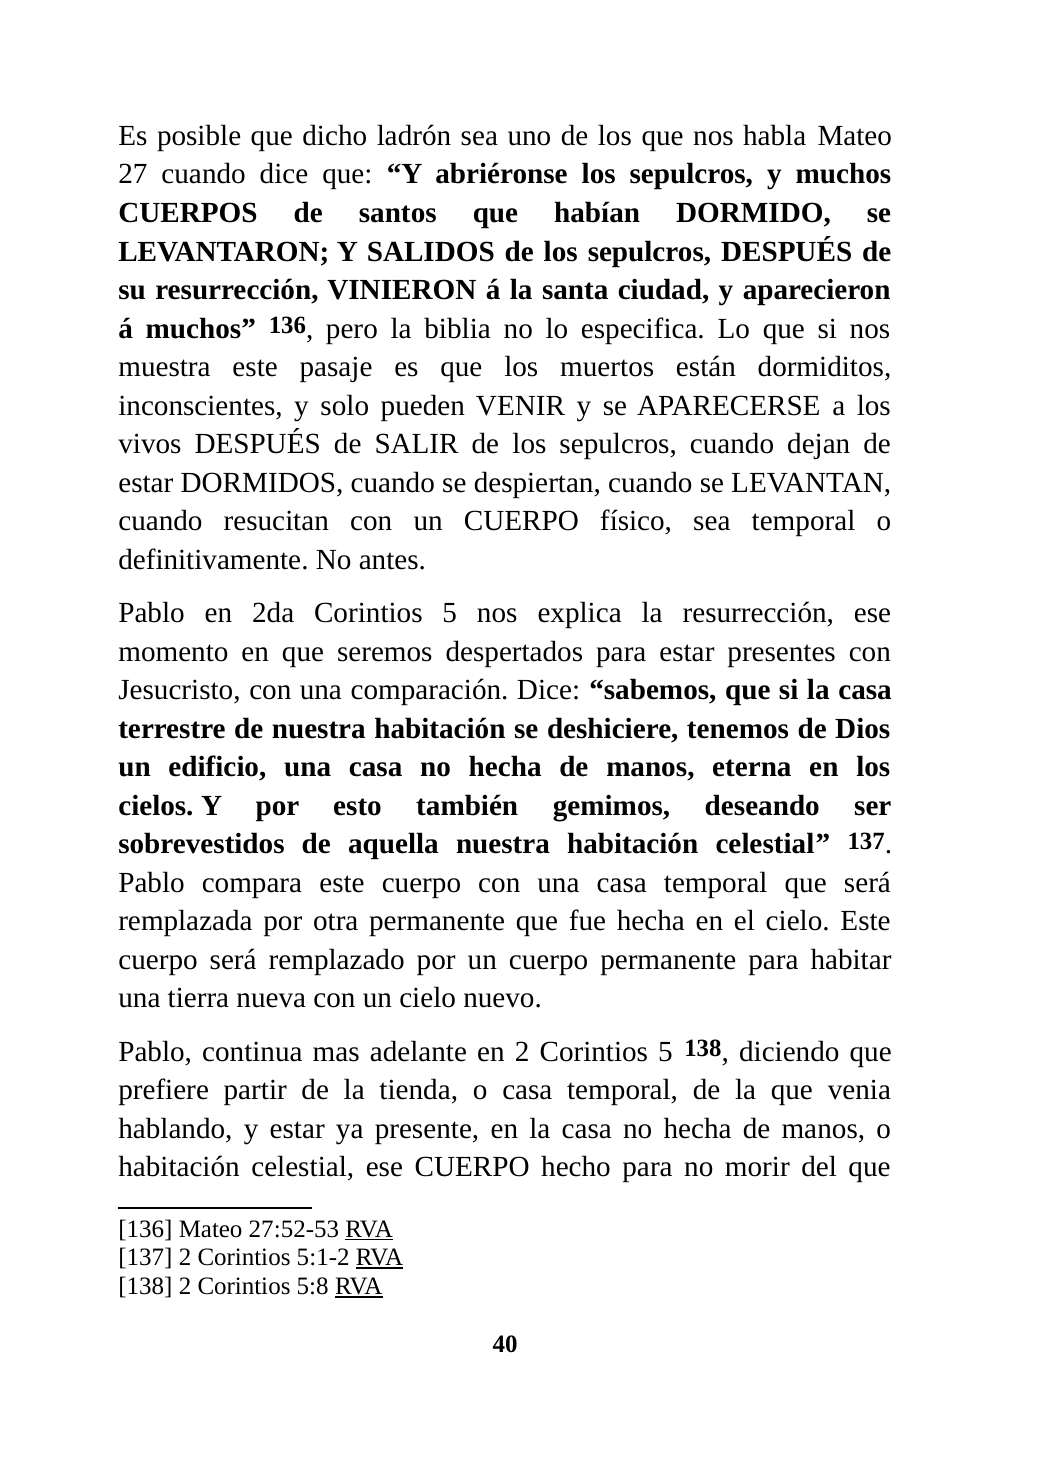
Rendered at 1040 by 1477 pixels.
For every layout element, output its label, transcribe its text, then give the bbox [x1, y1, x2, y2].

text Pablo en 2da Corintios 5 nos explica la resurrección, ese momento en que seremos despertados para estar presentes con Jesucristo, con una comparación. Dice: “sabemos, que si la casa terrestre de nuestra habitación se deshiciere, tenemos de Dios un edificio, una casa no hecha de manos, eterna en los cielos. Y por esto también gemimos, deseando ser sobrevestidos de aquella nuestra habitación celestial” . Pablo compara este cuerpo con una casa temporal que será remplazada por otra permanente que fue hecha en el cielo. Este cuerpo será remplazado por un cuerpo permanente para habitar una tierra nueva con un cielo nuevo. [118, 595, 892, 1014]
text Es posible que dicho ladrón sea uno de los que nos habla Mateo 27 cuando dice que: “Y abriéronse los sepulcros, y muchos CUERPOS de santos que habían DORMIDO, se LEVANTARON; Y SALIDOS de los sepulcros, DESPUÉS de su resurrección, VINIERON á la santa ciudad, y aparecieron á muchos” , pero la biblia no lo especifica. Lo que si nos muestra este pasaje es que los muertos están dormiditos, inconscientes, y solo pueden VENIR y se APARECERSE a los vivos DESPUÉS de SALIR de los sepulcros, cuando dejan de estar DORMIDOS, cuando se despiertan, cuando se LEVANTAN, cuando resucitan con un CUERPO físico, sea temporal o definitivamente. No antes. [118, 118, 892, 576]
text Pablo, continua mas adelante en 2 Corintios 5 , diciendo que prefiere partir de la tienda, o casa temporal, de la que venia hablando, y estar ya presente, en la casa no hecha de manos, o habitación celestial, ese CUERPO hecho para no morir del que [118, 1034, 892, 1183]
text 2 Corintios 5:1-2 RVA [118, 1242, 892, 1271]
text Mateo 27:52-53 RVA [118, 1214, 892, 1242]
text 2 Corintios 5:8 RVA [118, 1271, 892, 1300]
